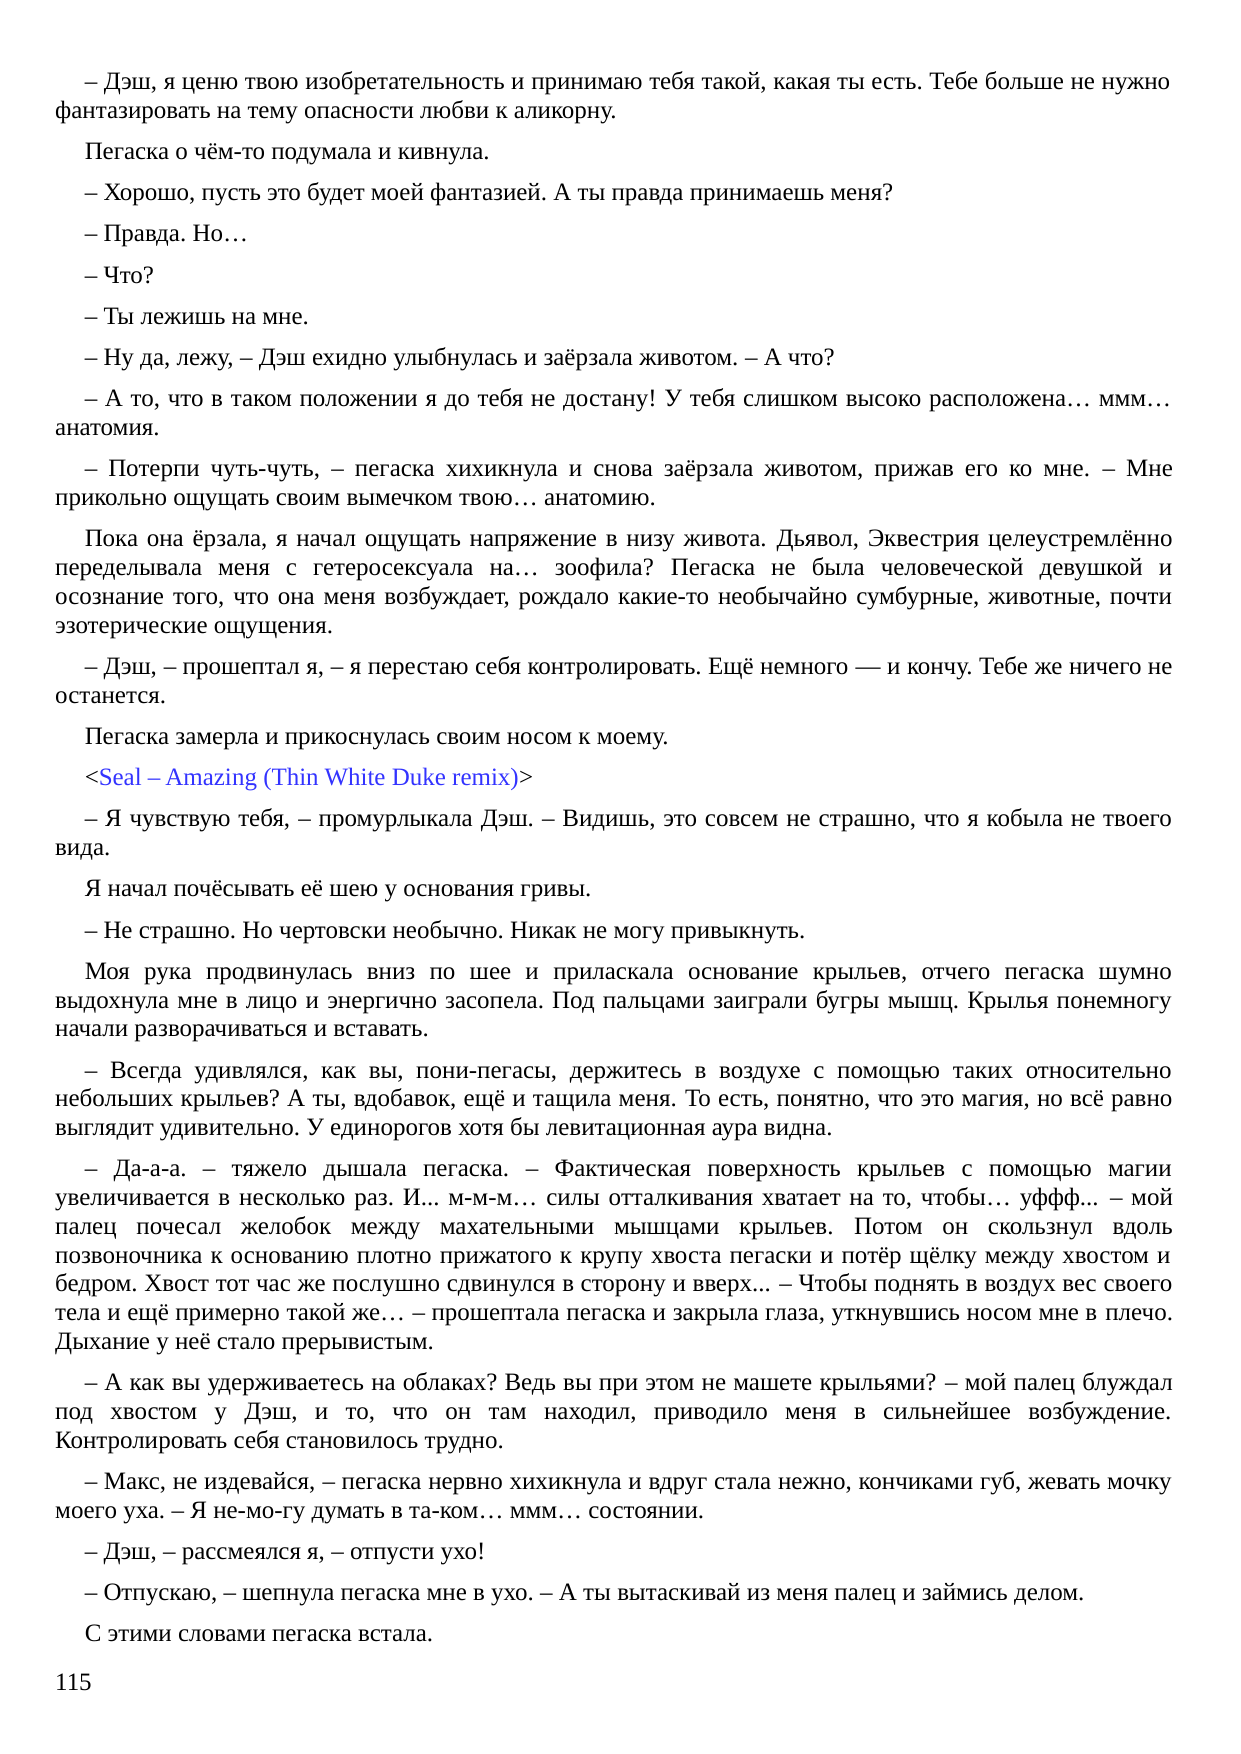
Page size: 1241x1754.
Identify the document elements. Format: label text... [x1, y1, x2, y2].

text Я начал почёсывать её шею у основания гривы. [55, 873, 1173, 902]
text – Я чувствую тебя, – промурлыкала Дэш. – Видишь, это совсем не страшно, что я кобыла не твоего вида. [55, 803, 1173, 861]
text Пегаска замерла и прикоснулась своим носом к моему. [55, 721, 1173, 750]
text – Всегда удивлялся, как вы, пони-пегасы, держитесь в воздухе с помощью таких относительно небольших крыльев? А ты, вдобавок, ещё и тащила меня. То есть, понятно, что это магия, но всё равно выглядит удивительно. У единорогов хотя бы левитационная аура видна. [55, 1055, 1173, 1141]
text – Ты лежишь на мне. [55, 301, 1173, 330]
text – Дэш, я ценю твою изобретательность и принимаю тебя такой, какая ты есть. Тебе больше не нужно фантазировать на тему опасности любви к аликорну. [55, 66, 1173, 123]
text – А как вы удерживаетесь на облаках? Ведь вы при этом не машете крыльями? – мой палец блуждал под хвостом у Дэш, и то, что он там находил, приводило меня в сильнейшее возбуждение. Контролировать себя становилось трудно. [55, 1367, 1173, 1453]
text – Дэш, – рассмеялся я, – отпусти ухо! [55, 1536, 1173, 1565]
text – Что? [55, 260, 1173, 288]
text – Макс, не издевайся, – пегаска нервно хихикнула и вдруг стала нежно, кончиками губ, жевать мочку моего уха. – Я не-мо-гу думать в та-ком… ммм… состоянии. [55, 1466, 1173, 1523]
text Пегаска о чём-то подумала и кивнула. [55, 136, 1173, 165]
text – Дэш, – прошептал я, – я перестаю себя контролировать. Ещё немного — и кончу. Тебе же ничего не останется. [55, 651, 1173, 708]
text – Потерпи чуть-чуть, – пегаска хихикнула и снова заёрзала животом, прижав его ко мне. – Мне прикольно ощущать своим вымечком твою… анатомию. [55, 453, 1173, 511]
text – Не страшно. Но чертовски необычно. Никак не могу привыкнуть. [55, 915, 1173, 943]
text – Хорошо, пусть это будет моей фантазией. А ты правда принимаешь меня? [55, 177, 1173, 206]
text Пока она ёрзала, я начал ощущать напряжение в низу живота. Дьявол, Эквестрия целеустремлённо переделывала меня с гетеросексуала на… зоофила? Пегаска не была человеческой девушкой и осознание того, что она меня возбуждает, рождало какие-то необычайно сумбурные, животные, почти эзотерические ощущения. [55, 523, 1173, 638]
text – Отпускаю, – шепнула пегаска мне в ухо. – А ты вытаскивай из меня палец и займись делом. [55, 1577, 1173, 1606]
text <Seal – Amazing (Thin White Duke remix)> [55, 762, 1173, 791]
text Моя рука продвинулась вниз по шее и приласкала основание крыльев, отчего пегаска шумно выдохнула мне в лицо и энергично засопела. Под пальцами заиграли бугры мышц. Крылья понемногу начали разворачиваться и вставать. [55, 956, 1173, 1042]
text – А то, что в таком положении я до тебя не достану! У тебя слишком высоко расположена… ммм… анатомия. [55, 383, 1173, 441]
text С этими словами пегаска встала. [55, 1618, 1173, 1647]
text – Ну да, лежу, – Дэш ехидно улыбнулась и заёрзала животом. – А что? [55, 342, 1173, 371]
text – Да-а-а. – тяжело дышала пегаска. – Фактическая поверхность крыльев с помощью магии увеличивается в несколько раз. И... м-м-м… силы отталкивания хватает на то, чтобы… уффф... – мой палец почесал желобок между махательными мышцами крыльев. Потом он скользнул вдоль позвоночника к основанию плотно прижатого к крупу хвоста пегаски и потёр щёлку между хвостом и бедром. Хвост тот час же послушно сдвинулся в сторону и вверх... – Чтобы поднять в воздух вес своего тела и ещё примерно такой же… – прошептала пегаска и закрыла глаза, уткнувшись носом мне в плечо. Дыхание у неё стало прерывистым. [55, 1153, 1173, 1355]
text – Правда. Но… [55, 218, 1173, 247]
